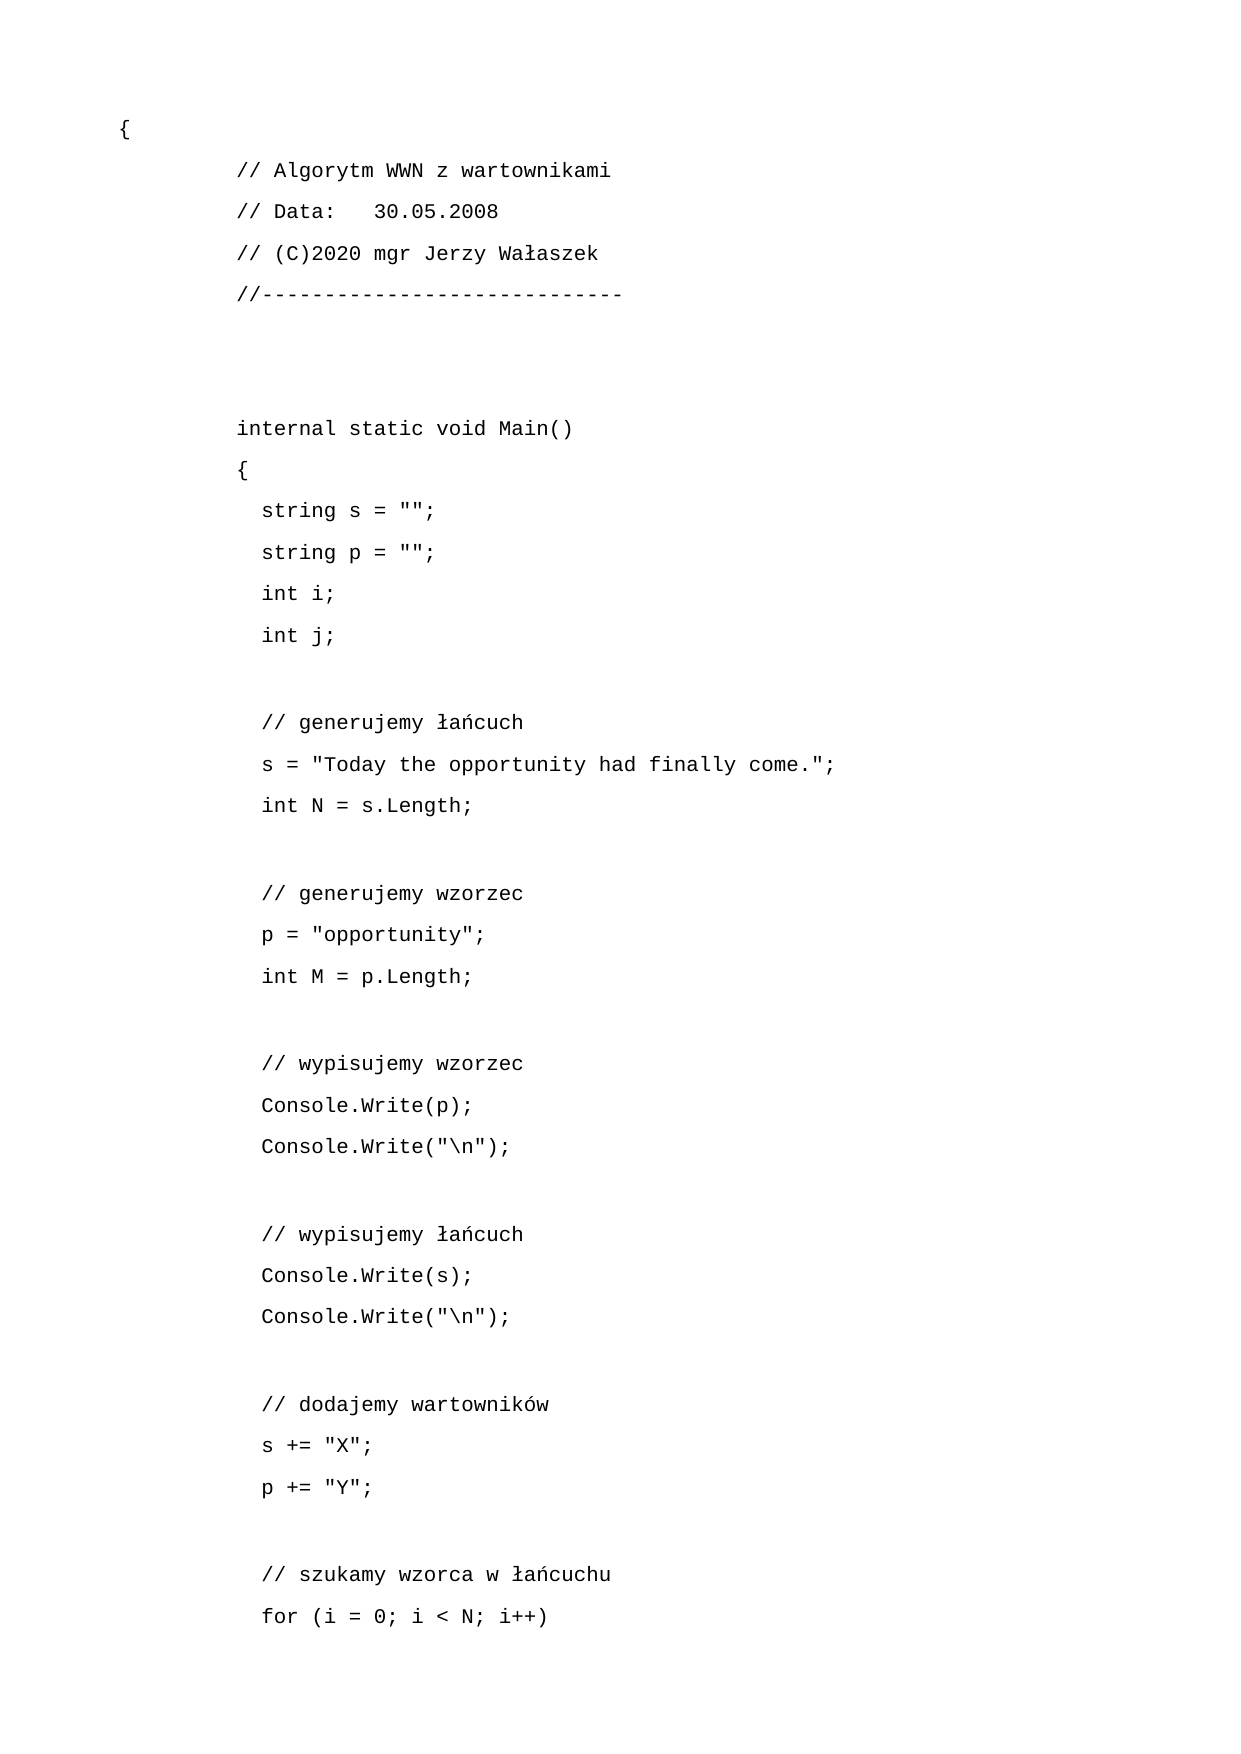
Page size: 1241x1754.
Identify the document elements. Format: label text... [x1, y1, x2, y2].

text // Algorytm WWN z wartownikami [118, 159, 1122, 183]
text s += "X"; [118, 1435, 1122, 1459]
text internal static void Main() [118, 417, 1122, 441]
text // wypisujemy łańcuch [118, 1223, 1122, 1247]
text int N = s.Length; [118, 795, 1122, 819]
text // dodajemy wartowników [118, 1394, 1122, 1418]
text // Data: 30.05.2008 [118, 201, 1122, 225]
text int i; [118, 583, 1122, 607]
text // (C)2020 mgr Jerzy Wałaszek [118, 242, 1122, 266]
text Console.Write("\n"); [118, 1136, 1122, 1160]
text int j; [118, 625, 1122, 648]
text // generujemy łańcuch [118, 712, 1122, 736]
text for (i = 0; i < N; i++) [118, 1606, 1122, 1629]
text // generujemy wzorzec [118, 883, 1122, 906]
text // szukamy wzorca w łańcuchu [118, 1564, 1122, 1588]
text int M = p.Length; [118, 966, 1122, 989]
text string p = ""; [118, 542, 1122, 566]
text s = "Today the opportunity had finally come."; [118, 754, 1122, 777]
text // wypisujemy wzorzec [118, 1053, 1122, 1077]
text { [118, 459, 1122, 483]
text //----------------------------- [118, 284, 1122, 308]
text p += "Y"; [118, 1477, 1122, 1501]
text Console.Write(s); [118, 1265, 1122, 1289]
text Console.Write("\n"); [118, 1306, 1122, 1330]
text p = "opportunity"; [118, 924, 1122, 948]
text { [118, 118, 1122, 142]
text string s = ""; [118, 500, 1122, 524]
text Console.Write(p); [118, 1094, 1122, 1118]
